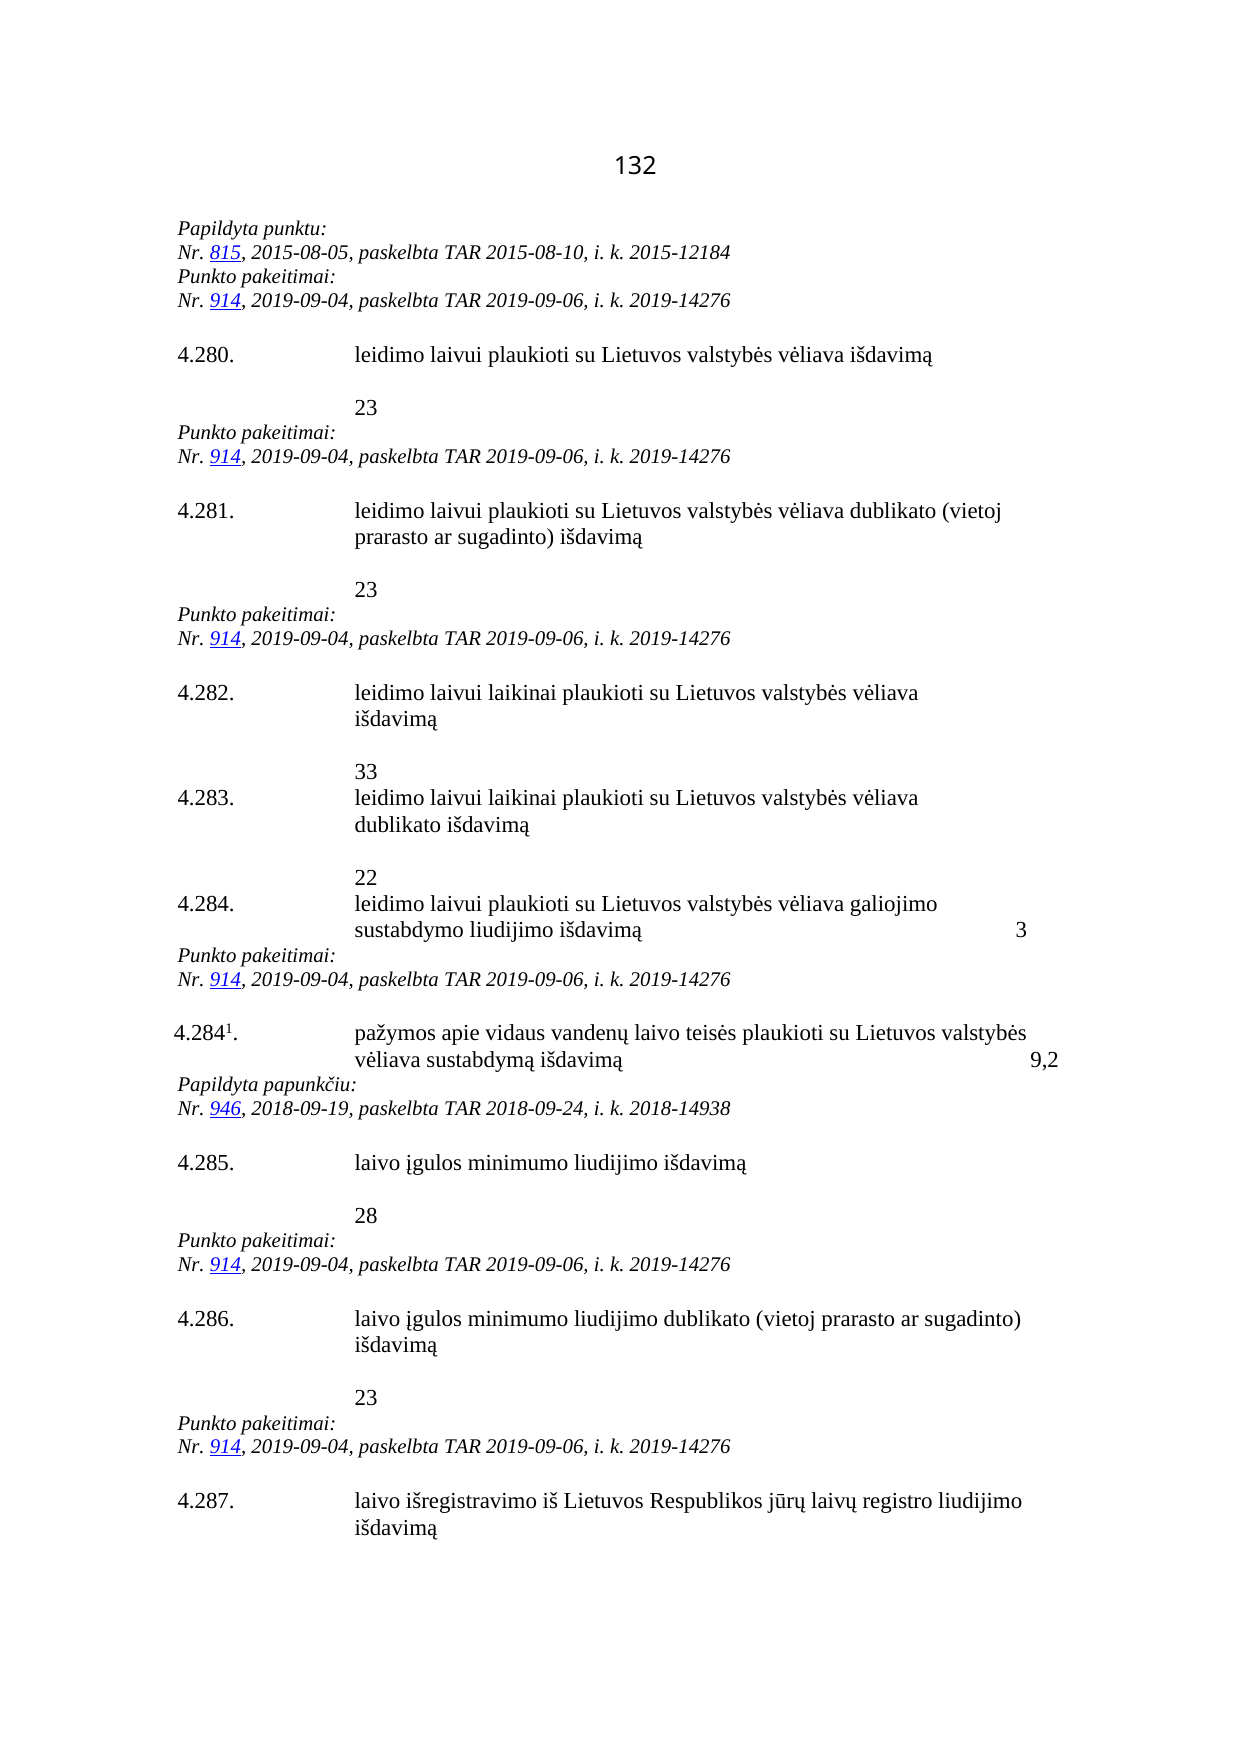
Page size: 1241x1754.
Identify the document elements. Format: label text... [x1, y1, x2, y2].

text 4.284. leidimo laivui plaukioti su Lietuvos valstybės vėliava galiojimo sustabdymo liudijimo išdavimą 3 [177, 890, 1034, 943]
text 4.285. laivo įgulos minimumo liudijimo išdavimą 28 [177, 1149, 945, 1228]
text išdavimą 33 [354, 705, 945, 784]
text 4.282. leidimo laivui laikinai plaukioti su Lietuvos valstybės vėliava [177, 679, 945, 705]
text Nr. 914, 2019-09-04, paskelbta TAR 2019-09-06, i. k. 2019-14276 [177, 626, 1093, 650]
text 4.281. leidimo laivui plaukioti su Lietuvos valstybės vėliava dublikato (vietoj prarasto ar sugadinto) išdavimą 23 [177, 497, 1034, 602]
text Punkto pakeitimai: [177, 943, 1093, 967]
text Punkto pakeitimai: [177, 420, 1093, 444]
text Nr. 914, 2019-09-04, paskelbta TAR 2019-09-06, i. k. 2019-14276 [177, 1434, 1093, 1458]
text 4.283. leidimo laivui laikinai plaukioti su Lietuvos valstybės vėliava [177, 784, 945, 811]
text Punkto pakeitimai: [177, 264, 1093, 288]
text Nr. 946, 2018-09-19, paskelbta TAR 2018-09-24, i. k. 2018-14938 [177, 1096, 1093, 1120]
text 4.286. laivo įgulos minimumo liudijimo dublikato (vietoj prarasto ar sugadinto) išdavimą 23 [177, 1305, 1034, 1410]
text 4.280. leidimo laivui plaukioti su Lietuvos valstybės vėliava išdavimą 23 [177, 341, 1034, 420]
text Nr. 914, 2019-09-04, paskelbta TAR 2019-09-06, i. k. 2019-14276 [177, 444, 1093, 468]
text Nr. 914, 2019-09-04, paskelbta TAR 2019-09-06, i. k. 2019-14276 [177, 967, 1093, 991]
text 4.2841. pažymos apie vidaus vandenų laivo teisės plaukioti su Lietuvos valstybės vėliava sustabdymą išdavimą 9,2 [174, 1019, 1093, 1072]
text Papildyta punktu: [177, 216, 1093, 240]
text Nr. 815, 2015-08-05, paskelbta TAR 2015-08-10, i. k. 2015-12184 [177, 240, 1093, 264]
text Punkto pakeitimai: [177, 1228, 1093, 1252]
text Punkto pakeitimai: [177, 1410, 1093, 1434]
text Nr. 914, 2019-09-04, paskelbta TAR 2019-09-06, i. k. 2019-14276 [177, 1252, 1093, 1276]
text dublikato išdavimą 22 [354, 811, 945, 890]
text 4.287. laivo išregistravimo iš Lietuvos Respublikos jūrų laivų registro liudijimo išdavimą [177, 1487, 1034, 1540]
text Nr. 914, 2019-09-04, paskelbta TAR 2019-09-06, i. k. 2019-14276 [177, 288, 1093, 312]
text Papildyta papunkčiu: [177, 1072, 1093, 1096]
text Punkto pakeitimai: [177, 602, 1093, 626]
